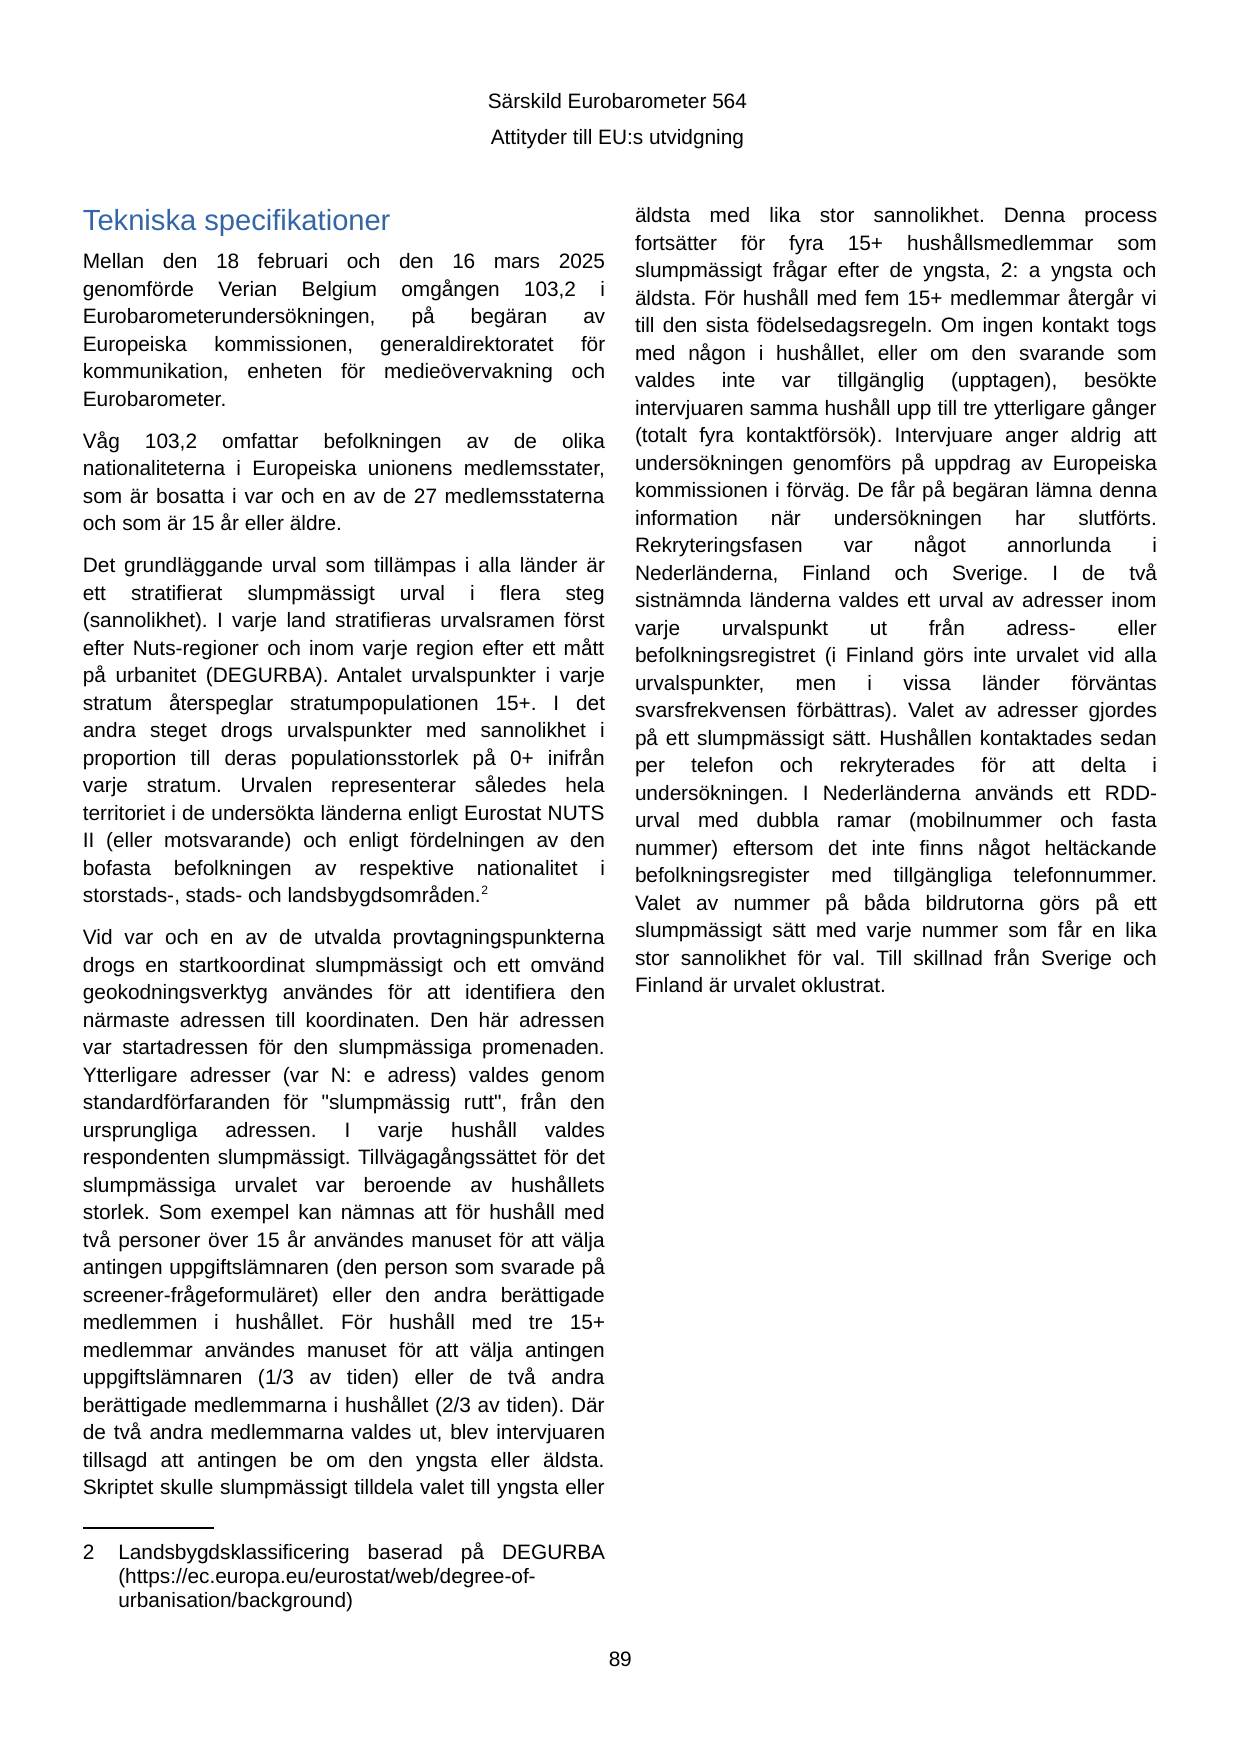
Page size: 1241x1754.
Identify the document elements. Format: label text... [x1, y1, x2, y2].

text Det grundläggande urval som tillämpas i alla länder är ett stratifierat slumpmässigt urval i flera steg (sannolikhet). I varje land stratifieras urvalsramen först efter Nuts-regioner och inom varje region efter ett mått på urbanitet (DEGURBA). Antalet urvalspunkter i varje stratum återspeglar stratumpopulationen 15+. I det andra steget drogs urvalspunkter med sannolikhet i proportion till deras populationsstorlek på 0+ inifrån varje stratum. Urvalen representerar således hela territoriet i de undersökta länderna enligt Eurostat NUTS II (eller motsvarande) och enligt fördelningen av den bofasta befolkningen av respektive nationalitet i storstads-, stads- och landsbygdsområden. [83, 553, 605, 907]
text Landsbygdsklassificering baserad på DEGURBA (https://ec.europa.eu/eurostat/web/degree-of-urbanisation/background) [83, 1540, 605, 1612]
subtitle Tekniska specifikationer [83, 203, 605, 236]
text Mellan den 18 februari och den 16 mars 2025 genomförde Verian Belgium omgången 103,2 i Eurobarometerundersökningen, på begäran av Europeiska kommissionen, generaldirektoratet för kommunikation, enheten för medieövervakning och Eurobarometer. [83, 249, 605, 410]
text Vid var och en av de utvalda provtagningspunkterna drogs en startkoordinat slumpmässigt och ett omvänd geokodningsverktyg användes för att identifiera den närmaste adressen till koordinaten. Den här adressen var startadressen för den slumpmässiga promenaden. Ytterligare adresser (var N: e adress) valdes genom standardförfaranden för "slumpmässig rutt", från den ursprungliga adressen. I varje hushåll valdes respondenten slumpmässigt. Tillvägagångssättet för det slumpmässiga urvalet var beroende av hushållets storlek. Som exempel kan nämnas att för hushåll med två personer över 15 år användes manuset för att välja antingen uppgiftslämnaren (den person som svarade på screener-frågeformuläret) eller den andra berättigade medlemmen i hushållet. För hushåll med tre 15+ medlemmar användes manuset för att välja antingen uppgiftslämnaren (1/3 av tiden) eller de två andra berättigade medlemmarna i hushållet (2/3 av tiden). Där de två andra medlemmarna valdes ut, blev intervjuaren tillsagd att antingen be om den yngsta eller äldsta. Skriptet skulle slumpmässigt tilldela valet till yngsta eller [83, 925, 605, 1499]
text Våg 103,2 omfattar befolkningen av de olika nationaliteterna i Europeiska unionens medlemsstater, som är bosatta i var och en av de 27 medlemsstaterna och som är 15 år eller äldre. [83, 428, 605, 535]
text äldsta med lika stor sannolikhet. Denna process fortsätter för fyra 15+ hushållsmedlemmar som slumpmässigt frågar efter de yngsta, 2: a yngsta och äldsta. För hushåll med fem 15+ medlemmar återgår vi till den sista födelsedagsregeln. Om ingen kontakt togs med någon i hushållet, eller om den svarande som valdes inte var tillgänglig (upptagen), besökte intervjuaren samma hushåll upp till tre ytterligare gånger (totalt fyra kontaktförsök). Intervjuare anger aldrig att undersökningen genomförs på uppdrag av Europeiska kommissionen i förväg. De får på begäran lämna denna information när undersökningen har slutförts. Rekryteringsfasen var något annorlunda i Nederländerna, Finland och Sverige. I de två sistnämnda länderna valdes ett urval av adresser inom varje urvalspunkt ut från adress- eller befolkningsregistret (i Finland görs inte urvalet vid alla urvalspunkter, men i vissa länder förväntas svarsfrekvensen förbättras). Valet av adresser gjordes på ett slumpmässigt sätt. Hushållen kontaktades sedan per telefon och rekryterades för att delta i undersökningen. I Nederländerna används ett RDD-urval med dubbla ramar (mobilnummer och fasta nummer) eftersom det inte finns något heltäckande befolkningsregister med tillgängliga telefonnummer. Valet av nummer på båda bildrutorna görs på ett slumpmässigt sätt med varje nummer som får en lika stor sannolikhet för val. Till skillnad från Sverige och Finland är urvalet oklustrat. [635, 203, 1157, 997]
